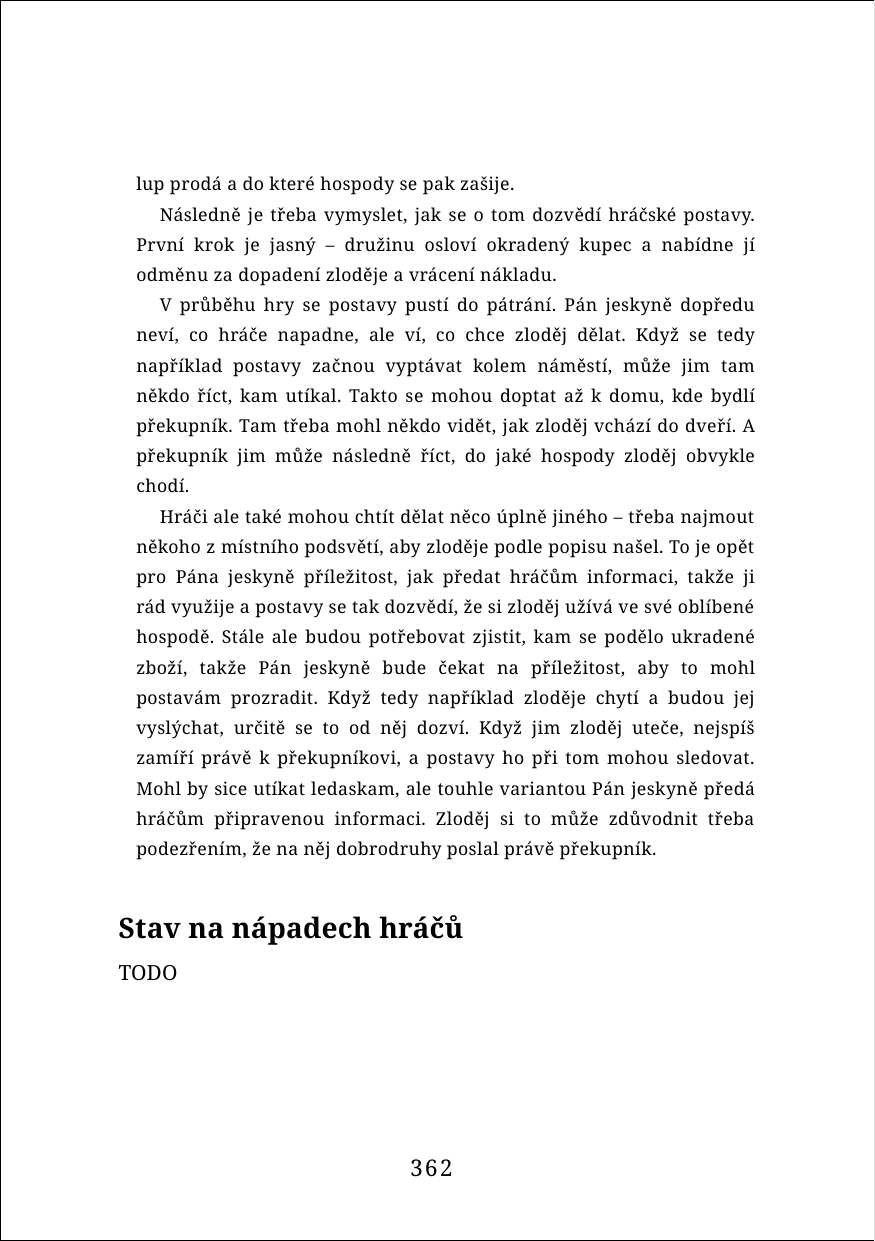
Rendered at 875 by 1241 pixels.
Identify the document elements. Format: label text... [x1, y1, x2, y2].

text lup prodá a do které hospody se pak zašije. Následně je třeba vymyslet, jak se o tom dozvědí hráčské postavy. První krok je jasný – družinu osloví okradený kupec a nabídne jí odměnu za dopadení zloděje a vrácení nákladu. V průběhu hry se postavy pustí do pátrání. Pán jeskyně dopředu neví, co hráče napadne, ale ví, co chce zloděj dělat. Když se tedy například postavy začnou vyptávat kolem náměstí, může jim tam někdo říct, kam utíkal. Takto se mohou doptat až k domu, kde bydlí překupník. Tam třeba mohl někdo vidět, jak zloděj vchází do dveří. A překupník jim může následně říct, do jaké hospody zloděj obvykle chodí. Hráči ale také mohou chtít dělat něco úplně jiného – třeba najmout někoho z místního podsvětí, aby zloděje podle popisu našel. To je opět pro Pána jeskyně příležitost, jak předat hráčům informaci, takže ji rád využije a postavy se tak dozvědí, že si zloděj užívá ve své oblíbené hospodě. Stále ale budou potřebovat zjistit, kam se podělo ukradené zboží, takže Pán jeskyně bude čekat na příležitost, aby to mohl postavám prozradit. Když tedy například zloděje chytí a budou jej vyslýchat, určitě se to od něj dozví. Když jim zloděj uteče, nejspíš zamíří právě k překupníkovi, a postavy ho při tom mohou sledovat. Mohl by sice utíkat ledaskam, ale touhle variantou Pán jeskyně předá hráčům připravenou informaci. Zloděj si to může zdůvodnit třeba podezřením, že na něj dobrodruhy poslal právě překupník. [136, 172, 756, 861]
subtitle Stav na nápadech hráčů [118, 908, 756, 946]
text TODO [118, 958, 756, 986]
